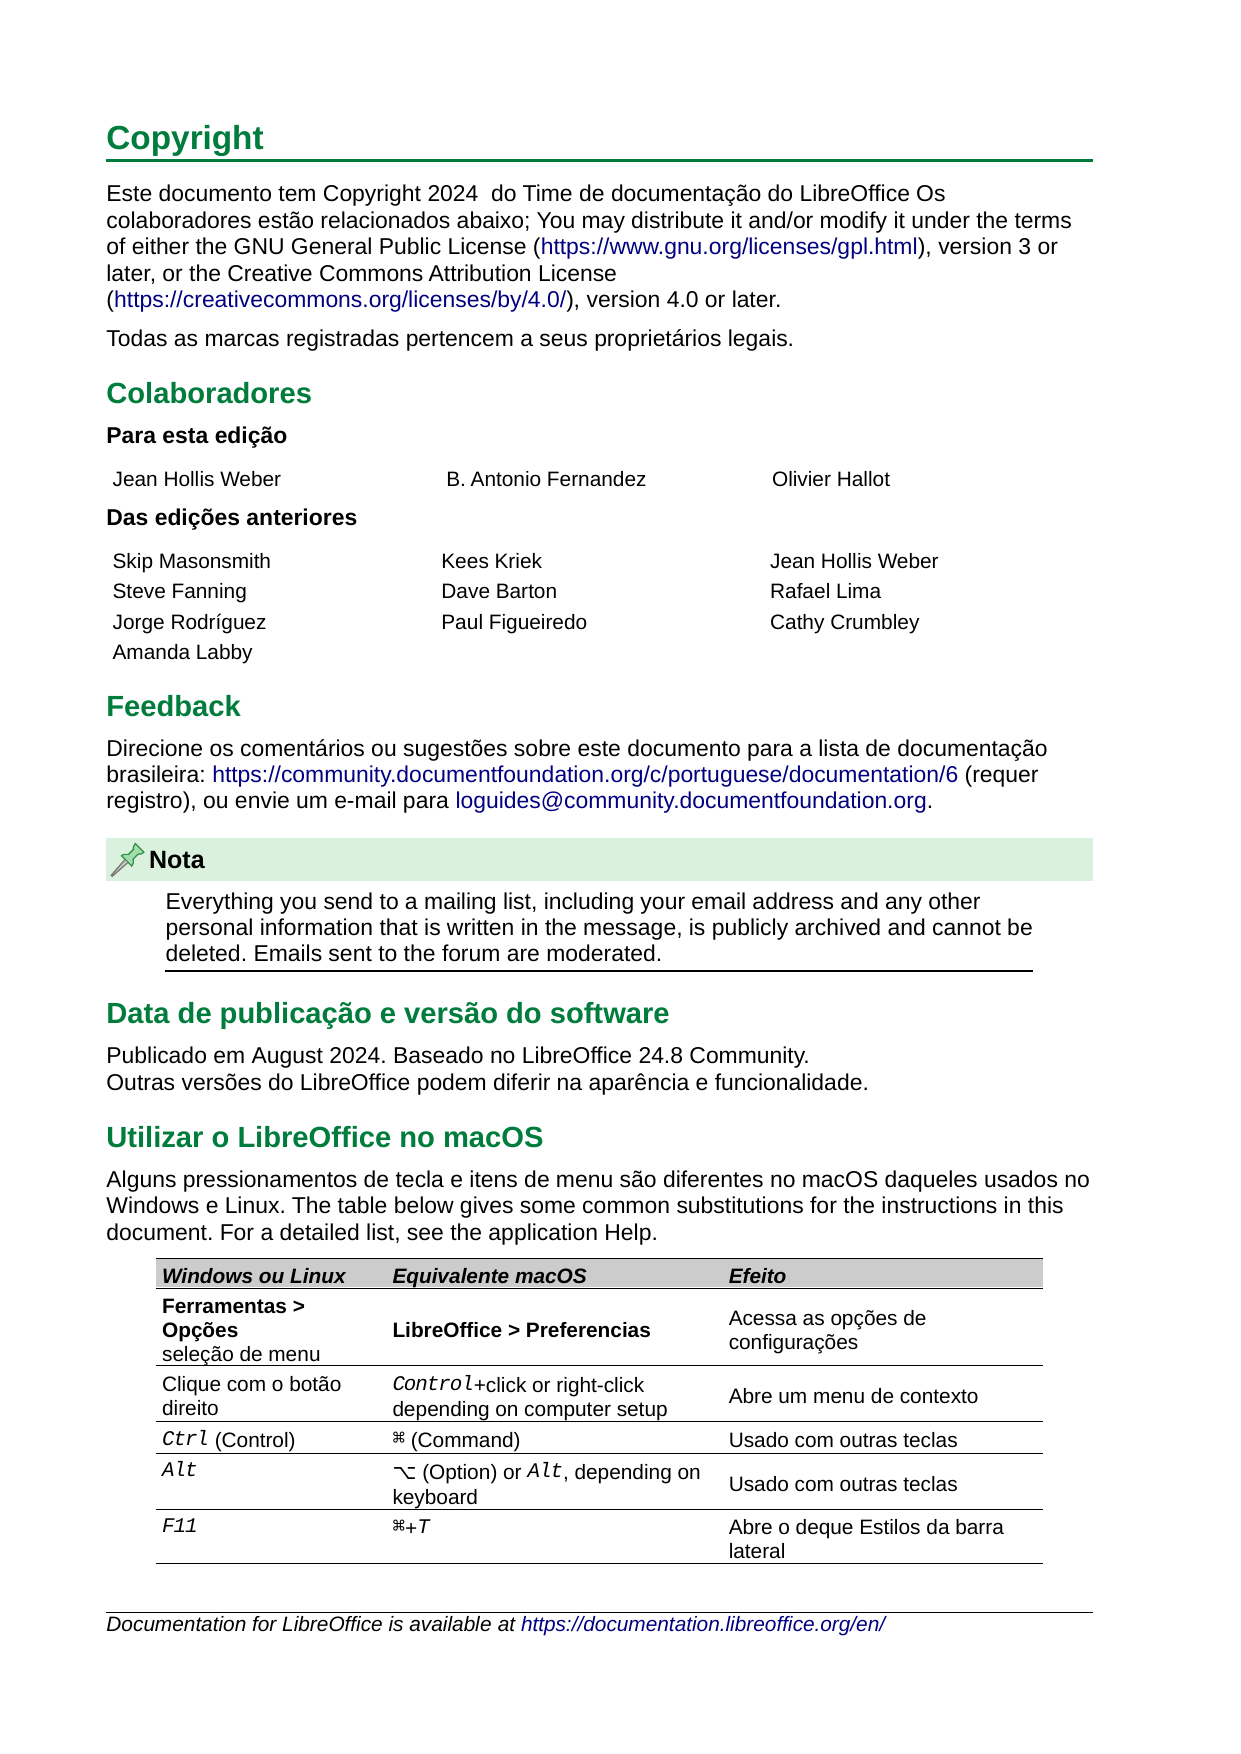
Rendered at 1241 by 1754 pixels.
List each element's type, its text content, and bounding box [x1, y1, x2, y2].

table_cell Cathy Crumbley [764, 603, 1093, 633]
table_header Windows ou Linux [156, 1259, 386, 1287]
subtitle Feedback [106, 689, 1093, 722]
table_cell Amanda Labby [106, 634, 435, 664]
table_cell LibreOffice > Preferencias [386, 1289, 722, 1365]
table_cell Steve Fanning [106, 573, 435, 603]
table_header Olivier Hallot [766, 461, 1093, 491]
subtitle Copyright [106, 118, 1093, 159]
text Alguns pressionamentos de tecla e itens de menu são diferentes no macOS daqueles usados no Windows e Linux. The table below gives some common substitutions for the instructions in this document. For a detailed list, see the application Help. [106, 1166, 1093, 1245]
subtitle Colaboradores [106, 376, 1093, 409]
table_header Skip Masonsmith [106, 542, 435, 573]
table_cell Dave Barton [435, 573, 764, 603]
table_cell Control+click or right-click depending on computer setup [386, 1366, 722, 1421]
table_header B. Antonio Fernandez [440, 461, 766, 491]
table_cell Acessa as opções de configurações [722, 1289, 1043, 1365]
text Todas as marcas registradas pertencem a seus proprietários legais. [106, 325, 1093, 351]
table_cell [435, 634, 764, 664]
text Das edições anteriores [106, 503, 1093, 530]
subtitle Utilizar o LibreOffice no macOS [106, 1120, 1093, 1153]
text Publicado em Agosto de 2024. Baseado no LibreOffice 24.8 Community. Outras versões do LibreOffice podem diferir na aparência e funcionalidade. [106, 1042, 1093, 1095]
subtitle Nota [106, 838, 1093, 881]
text Everything you send to a mailing list, including your email address and any other personal information that is written in the message, is publicly archived and cannot be deleted. Emails sent to the forum are moderated. [165, 888, 1033, 970]
table_header Kees Kriek [435, 542, 764, 573]
table_cell Clique com o botão direito [156, 1366, 386, 1421]
table_cell Abre um menu de contexto [722, 1366, 1043, 1421]
table_cell [764, 634, 1093, 664]
subtitle Data de publicação e versão do software [106, 997, 1093, 1030]
table_cell Abre o deque Estilos da barra lateral [722, 1510, 1043, 1563]
text Direcione os comentários ou sugestões sobre este documento para a lista de documentação brasileira: https://community.documentfoundation.org/c/portuguese/documentation/6 (requer registro), ou envie um e-mail para loguides@community.documentfoundation.org. [106, 735, 1093, 814]
table_cell ⌘+T [386, 1510, 722, 1563]
table_cell Usado com outras teclas [722, 1454, 1043, 1509]
table_cell Ctrl (Control) [156, 1422, 386, 1453]
table_header Equivalente macOS [386, 1259, 722, 1287]
table_cell ⌘ (Command) [386, 1422, 722, 1453]
table_cell Ferramentas > Opções seleção de menu [156, 1289, 386, 1365]
table_cell Alt [156, 1454, 386, 1509]
table_header Jean Hollis Weber [106, 461, 440, 491]
table_cell Rafael Lima [764, 573, 1093, 603]
table_header Jean Hollis Weber [764, 542, 1093, 573]
table_cell Paul Figueiredo [435, 603, 764, 633]
table_cell ⌥ (Option) or Alt, depending on keyboard [386, 1454, 722, 1509]
table_header Efeito [722, 1259, 1043, 1287]
table_cell Usado com outras teclas [722, 1422, 1043, 1453]
table_cell F11 [156, 1510, 386, 1563]
text Este documento tem Copyright 2024 do Time de documentação do LibreOffice Os colaboradores estão relacionados abaixo; You may distribute it and/or modify it under the terms of either the GNU General Public License (https://www.gnu.org/licenses/gpl.html), version 3 or later, or the Creative Commons Attribution License (https://creativecommons.org/licenses/by/4.0/), version 4.0 or later. [106, 180, 1093, 312]
text Para esta edição [106, 422, 1093, 448]
table_cell Jorge Rodríguez [106, 603, 435, 633]
